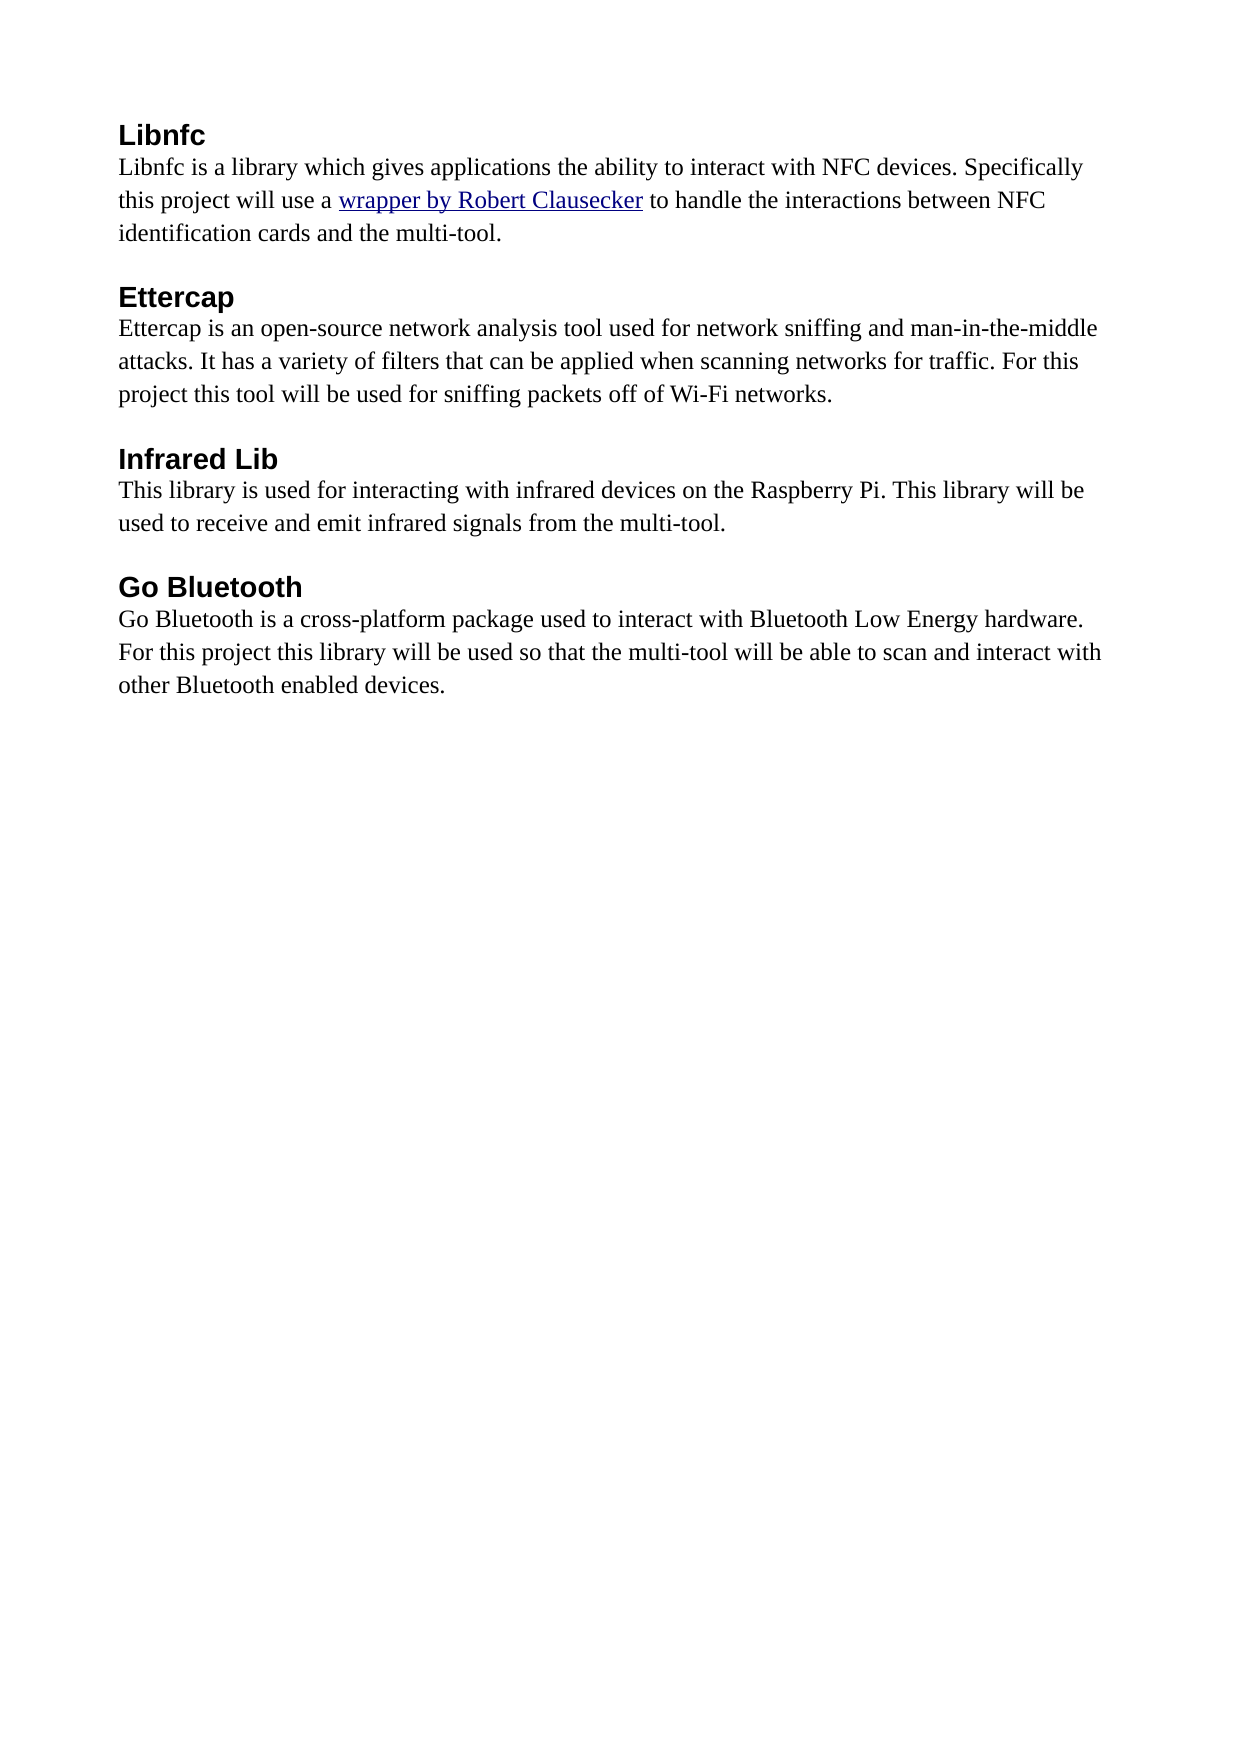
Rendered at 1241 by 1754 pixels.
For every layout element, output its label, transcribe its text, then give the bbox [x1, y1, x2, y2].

text This library is used for interacting with infrared devices on the Raspberry Pi. This library will be used to receive and emit infrared signals from the multi-tool. [118, 475, 1122, 537]
subtitle Infrared Lib [118, 442, 1122, 475]
text Libnfc is a library which gives applications the ability to interact with NFC devices. Specifically this project will use a wrapper by Robert Clausecker to handle the interactions between NFC identification cards and the multi-tool. [118, 152, 1122, 246]
text Ettercap is an open-source network analysis tool used for network sniffing and man-in-the-middle attacks. It has a variety of filters that can be applied when scanning networks for traffic. For this project this tool will be used for sniffing packets off of Wi-Fi networks. [118, 313, 1122, 408]
text Go Bluetooth is a cross-platform package used to interact with Bluetooth Low Energy hardware. For this project this library will be used so that the multi-tool will be able to scan and interact with other Bluetooth enabled devices. [118, 604, 1122, 699]
subtitle Libnfc [118, 118, 1122, 152]
subtitle Go Bluetooth [118, 570, 1122, 604]
subtitle Ettercap [118, 280, 1122, 313]
